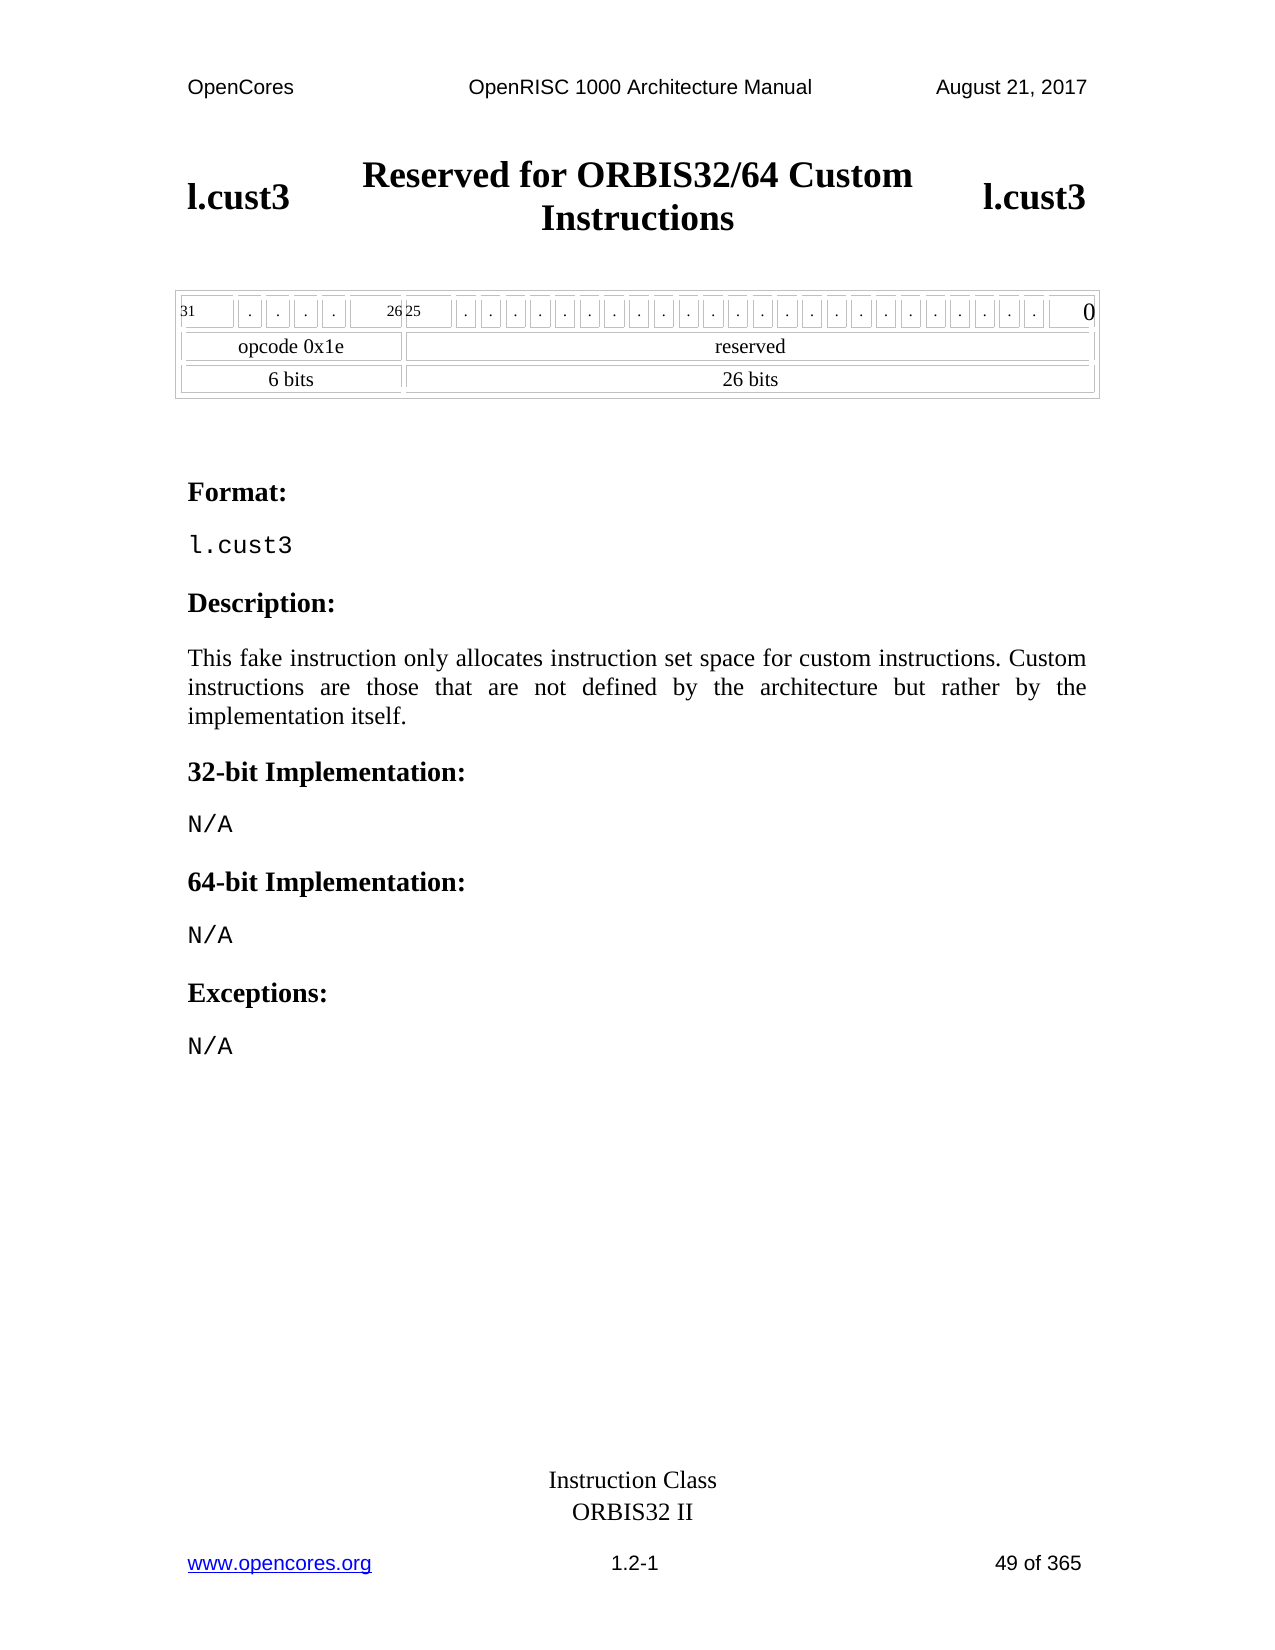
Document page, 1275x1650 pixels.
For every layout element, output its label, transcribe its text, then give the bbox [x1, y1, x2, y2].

text Exceptions: [187, 976, 1087, 1008]
text 32-bit Implementation: [187, 755, 1087, 787]
text 64-bit Implementation: [187, 865, 1087, 898]
text Format: [187, 475, 1087, 508]
text This fake instruction only allocates instruction set space for custom instructions. Custom instructions are those that are not defined by the architecture but rather by the implementation itself. [187, 643, 1087, 730]
text l.cust3 [187, 533, 1087, 561]
text N/A [187, 812, 1087, 840]
text N/A [187, 1033, 1087, 1062]
text Description: [187, 586, 1087, 618]
text N/A [187, 923, 1087, 951]
